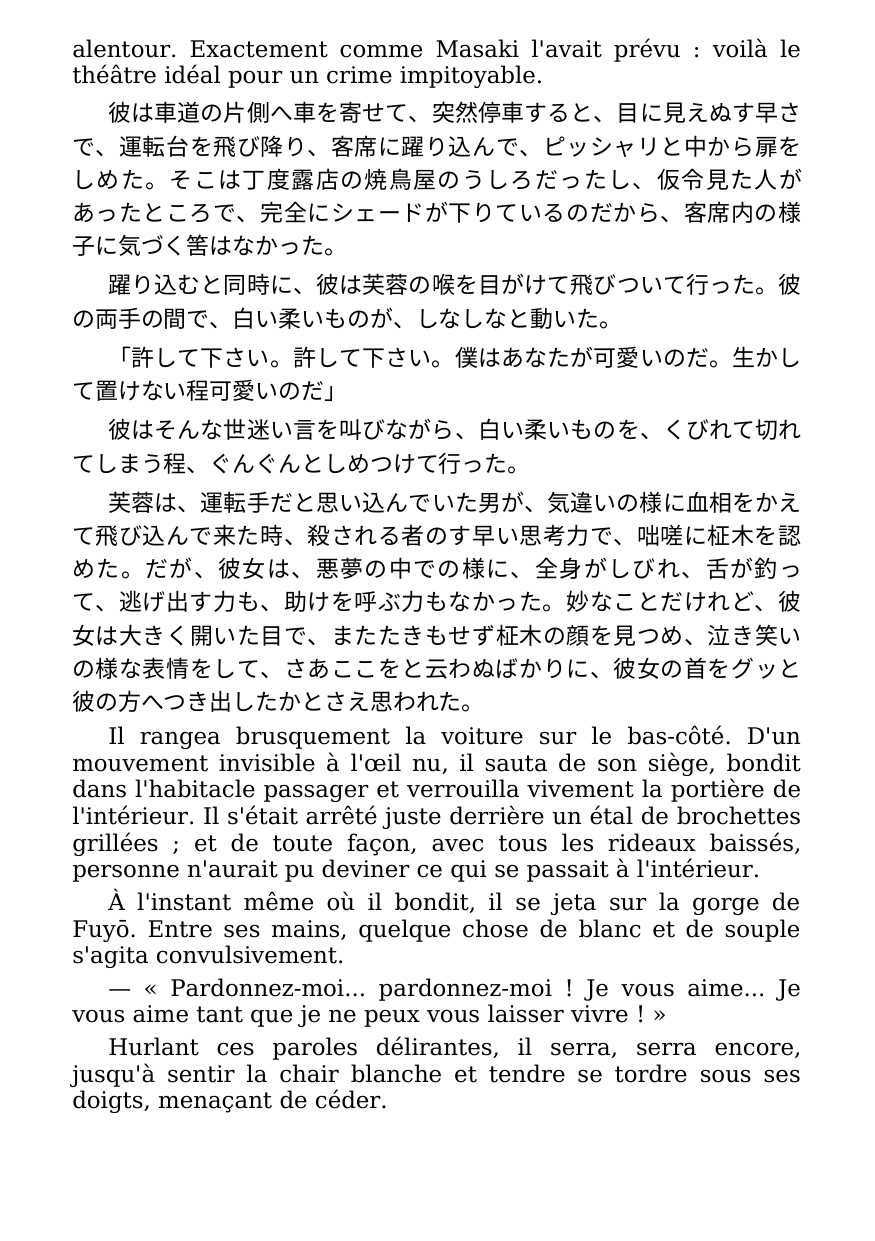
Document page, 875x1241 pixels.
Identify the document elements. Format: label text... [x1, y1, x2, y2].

text À l'instant même où il bondit, il se jeta sur la gorge de Fuyō. Entre ses mains, quelque chose de blanc et de souple s'agita convulsivement. [72, 889, 802, 969]
text 彼は車道の片側へ車を寄せて、突然停車すると、目に見えぬす早さで、運転台を飛び降り、客席に躍り込んで、ピッシャリと中から扉をしめた。そこは丁度露店の焼鳥屋のうしろだったし、仮令見た人があったところで、完全にシェードが下りているのだから、客席内の様子に気づく筈はなかった。 [72, 95, 802, 261]
text alentour. Exactement comme Masaki l'avait prévu : voilà le théâtre idéal pour un crime impitoyable. [72, 36, 802, 89]
text Hurlant ces paroles délirantes, il serra, serra encore, jusqu'à sentir la chair blanche et tendre se tordre sous ses doigts, menaçant de céder. [72, 1034, 802, 1114]
text — « Pardonnez-moi... pardonnez-moi ! Je vous aime... Je vous aime tant que je ne peux vous laisser vivre ! » [72, 975, 802, 1028]
text Il rangea brusquement la voiture sur le bas-côté. D'un mouvement invisible à l'œil nu, il sauta de son siège, bondit dans l'habitacle passager et verrouilla vivement la portière de l'intérieur. Il s'était arrêté juste derrière un étal de brochettes grillées ; et de toute façon, avec tous les rideaux baissés, personne n'aurait pu deviner ce qui se passait à l'intérieur. [72, 723, 802, 883]
text 「許して下さい。許して下さい。僕はあなたが可愛いのだ。生かして置けない程可愛いのだ」 [72, 340, 802, 406]
text 彼はそんな世迷い言を叫びながら、白い柔いものを、くびれて切れてしまう程、ぐんぐんとしめつけて行った。 [72, 412, 802, 479]
text 芙蓉は、運転手だと思い込んでいた男が、気違いの様に血相をかえて飛び込んで来た時、殺される者のす早い思考力で、咄嗟に柾木を認めた。だが、彼女は、悪夢の中での様に、全身がしびれ、舌が釣って、逃げ出す力も、助けを呼ぶ力もなかった。妙なことだけれど、彼女は大きく開いた目で、またたきもせず柾木の顔を見つめ、泣き笑いの様な表情をして、さあここをと云わぬばかりに、彼女の首をグッと彼の方へつき出したかとさえ思われた。 [72, 484, 802, 717]
text 躍り込むと同時に、彼は芙蓉の喉を目がけて飛びついて行った。彼の両手の間で、白い柔いものが、しなしなと動いた。 [72, 267, 802, 334]
